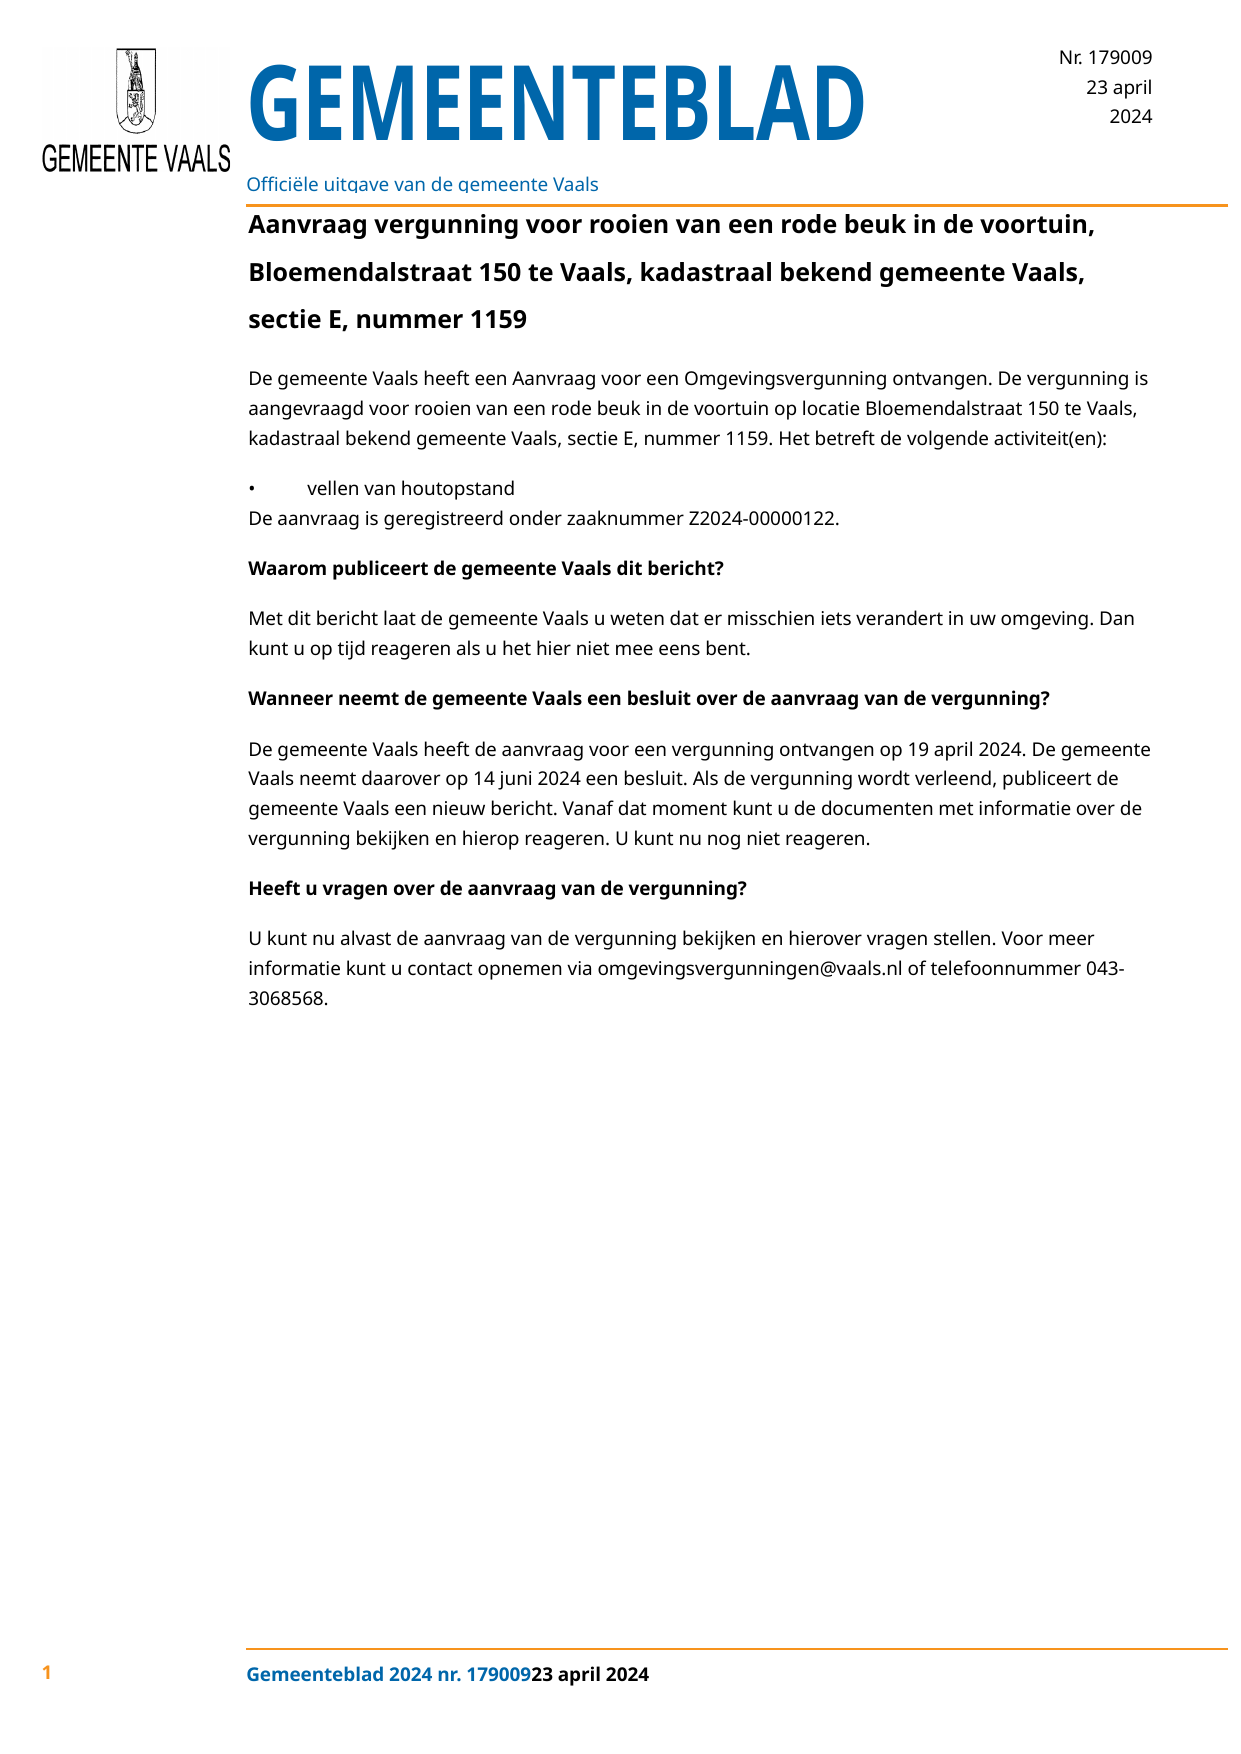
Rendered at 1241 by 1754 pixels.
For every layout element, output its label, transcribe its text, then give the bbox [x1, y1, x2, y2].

list vellen van houtopstand [248, 475, 1152, 501]
text De gemeente Vaals heeft de aanvraag voor een vergunning ontvangen op 19 april 2024. De gemeente Vaals neemt daarover op 14 juni 2024 een besluit. Als de vergunning wordt verleend, publiceert de gemeente Vaals een nieuw bericht. Vanaf dat moment kunt u de documenten met informatie over de vergunning bekijken en hierop reageren. U kunt nu nog niet reageren. [248, 736, 1152, 850]
picture [41, 47, 231, 172]
text De aanvraag is geregistreerd onder zaaknummer Z2024-00000122. [248, 505, 1152, 530]
text Heeft u vragen over de aanvraag van de vergunning? [248, 875, 1152, 901]
text Wanneer neemt de gemeente Vaals een besluit over de aanvraag van de vergunning? [248, 686, 1152, 711]
text Aanvraag vergunning voor rooien van een rode beuk in de voortuin, Bloemendalstraat 150 te Vaals, kadastraal bekend gemeente Vaals, sectie E, nummer 1159 [248, 207, 1152, 336]
text U kunt nu alvast de aanvraag van de vergunning bekijken en hierover vragen stellen. Voor meer informatie kunt u contact opnemen via omgevingsvergunningen@vaals.nl of telefoonnummer 043-3068568. [248, 926, 1152, 1010]
text Waarom publiceert de gemeente Vaals dit bericht? [248, 555, 1152, 581]
text De gemeente Vaals heeft een Aanvraag voor een Omgevingsvergunning ontvangen. De vergunning is aangevraagd voor rooien van een rode beuk in de voortuin op locatie Bloemendalstraat 150 te Vaals, kadastraal bekend gemeente Vaals, sectie E, nummer 1159. Het betreft de volgende activiteit(en): [248, 366, 1152, 450]
text Met dit bericht laat de gemeente Vaals u weten dat er misschien iets verandert in uw omgeving. Dan kunt u op tijd reageren als u het hier niet mee eens bent. [248, 606, 1152, 661]
